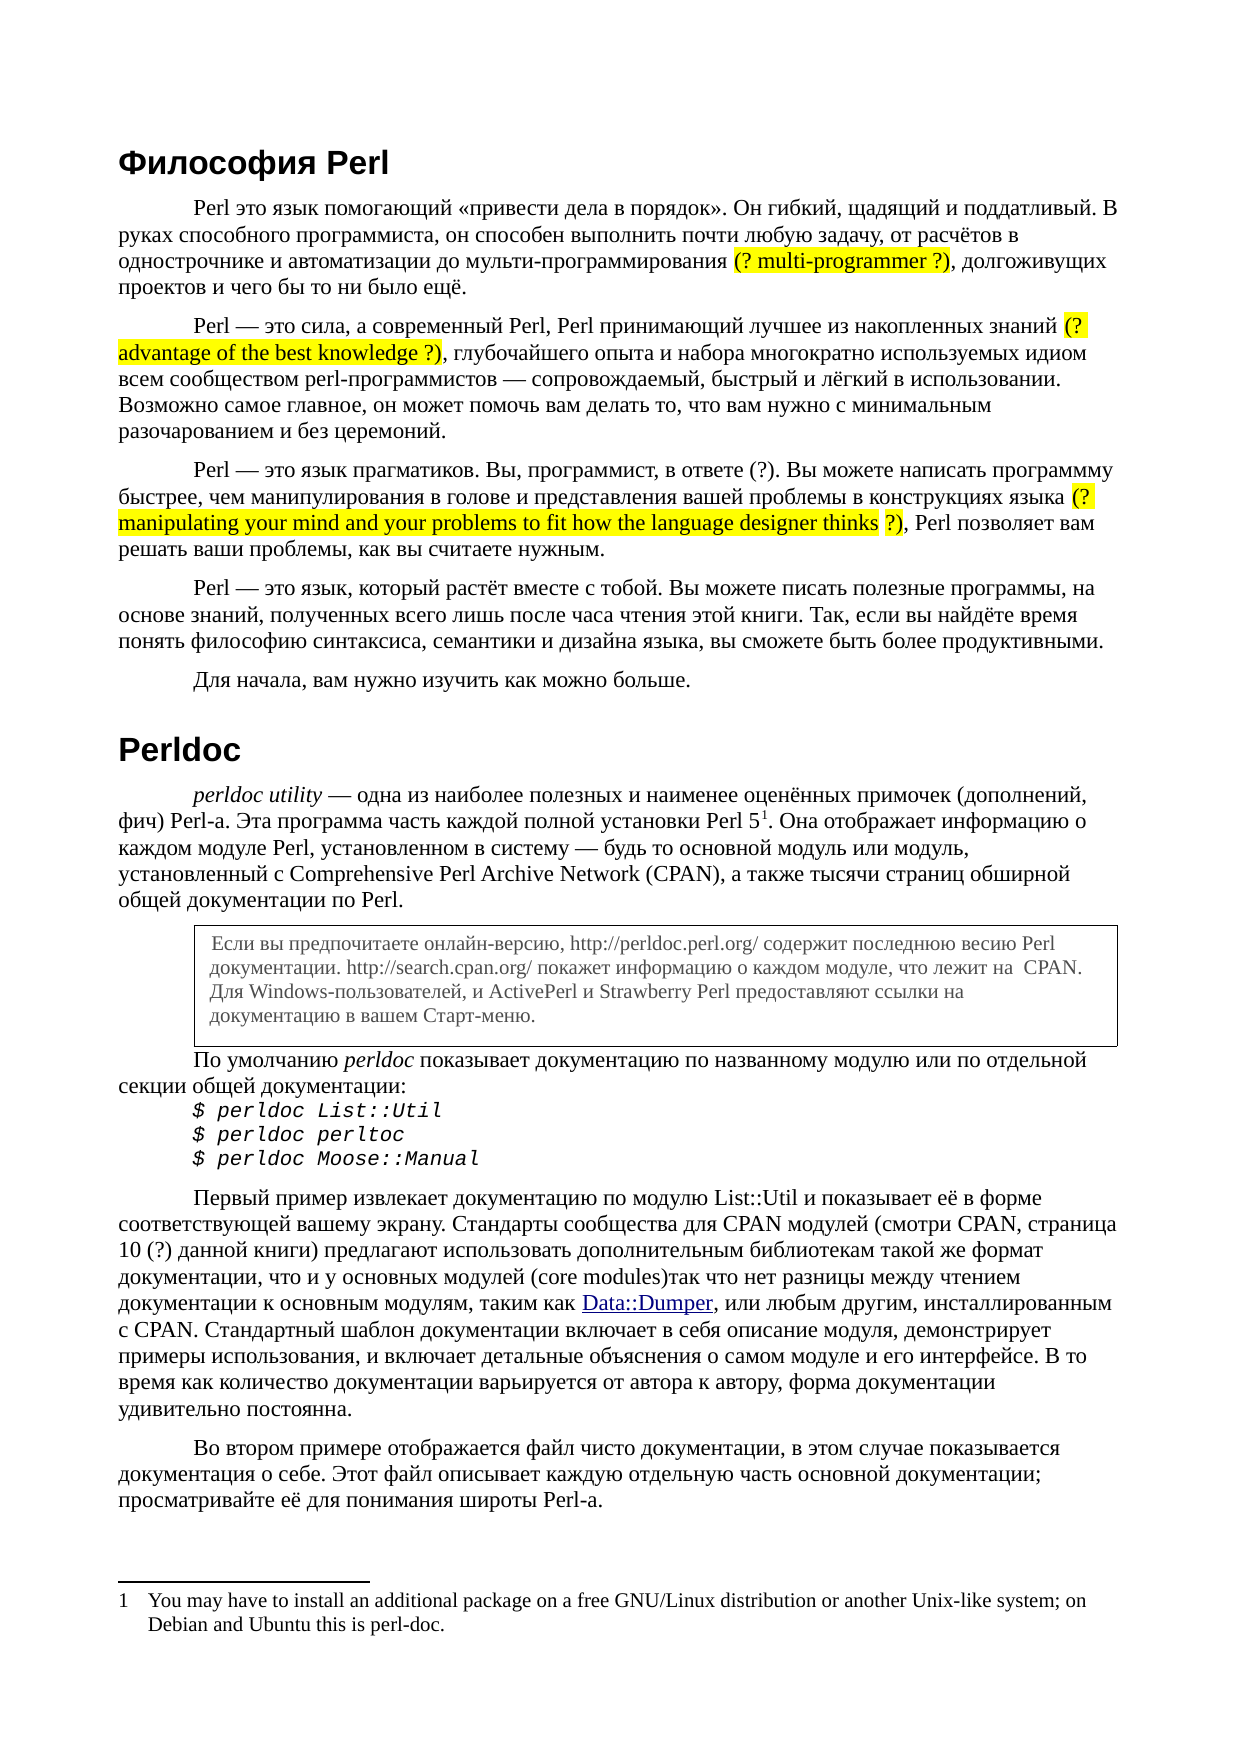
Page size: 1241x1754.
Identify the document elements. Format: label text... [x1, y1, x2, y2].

text Во втором примере отображается файл чисто документации, в этом случае показывается документация о себе. Этот файл описывает каждую отдельную часть основной документации; просматривайте её для понимания широты Perl-а. [118, 1433, 1122, 1513]
text Для начала, вам нужно изучить как можно больше. [118, 666, 1122, 692]
text По умолчанию perldoc показывает документацию по названному модулю или по отдельной секции общей документации: $ perldoc List::Util $ perldoc perltoc $ perldoc Moose::Manual [118, 1046, 1122, 1171]
text Первый пример извлекает документацию по модулю List::Util и показывает её в форме соответствующей вашему экрану. Стандарты сообщества для CPAN модулей (смотри CPAN, страница 10 (?) данной книги) предлагают использовать дополнительным библиотекам такой же формат документации, что и у основных модулей (core modules)так что нет разницы между чтением документации к основным модулям, таким как Data::Dumper, или любым другим, инсталлированным с CPAN. Стандартный шаблон документации включает в себя описание модуля, демонстрирует примеры использования, и включает детальные объяснения о самом модуле и его интерфейсе. В то время как количество документации варьируется от автора к автору, форма документации удивительно постоянна. [118, 1184, 1122, 1421]
table_header Если вы предпочитаете онлайн-версию, http://perldoc.perl.org/ содержит последнюю весию Perl документации. http://search.cpan.org/ покажет информацию о каждом модуле, что лежит на CPAN. Для Windows-пользователей, и ActivePerl и Strawberry Perl предоставляют ссылки на документацию в вашем Старт-меню. [195, 926, 1117, 1046]
text Perl — это сила, а современный Perl, Perl принимающий лучшее из накопленных знаний (? advantage of the best knowledge ?), глубочайшего опыта и набора многократно используемых идиом всем сообществом perl-программистов — сопровождаемый, быстрый и лёгкий в использовании. Возможно самое главное, он может помочь вам делать то, что вам нужно с минимальным разочарованием и без церемоний. [118, 312, 1122, 444]
text You may have to install an additional package on a free GNU/Linux distribution or another Unix-like system; on Debian and Ubuntu this is perl-doc. [118, 1588, 1122, 1636]
text Perl — это язык, который растёт вместе с тобой. Вы можете писать полезные программы, на основе знаний, полученных всего лишь после часа чтения этой книги. Так, если вы найдёте время понять философию синтаксиса, семантики и дизайна языка, вы сможете быть более продуктивными. [118, 574, 1122, 653]
text Perl это язык помогающий «привести дела в порядок». Он гибкий, щадящий и поддатливый. В руках способного программиста, он способен выполнить почти любую задачу, от расчётов в однострочнике и автоматизации до мульти-программирования (? multi-programmer ?), долгоживущих проектов и чего бы то ни было ещё. [118, 194, 1122, 300]
text Perl — это язык прагматиков. Вы, программист, в ответе (?). Вы можете написать программму быстрее, чем манипулирования в голове и представления вашей проблемы в конструкциях языка (? manipulating your mind and your problems to fit how the language designer thinks ?), Perl позволяет вам решать ваши проблемы, как вы считаете нужным. [118, 456, 1122, 562]
subtitle Философия Perl [118, 143, 1122, 182]
subtitle Perldoc [118, 730, 1122, 768]
text perldoc utility — одна из наиболее полезных и наименее оценённых примочек (дополнений, фич) Perl-а. Эта программа часть каждой полной установки Perl 5. Она отображает информацию о каждом модуле Perl, установленном в систему — будь то основной модуль или модуль, установленный с Comprehensive Perl Archive Network (CPAN), а также тысячи страниц обширной общей документации по Perl. [118, 781, 1122, 913]
